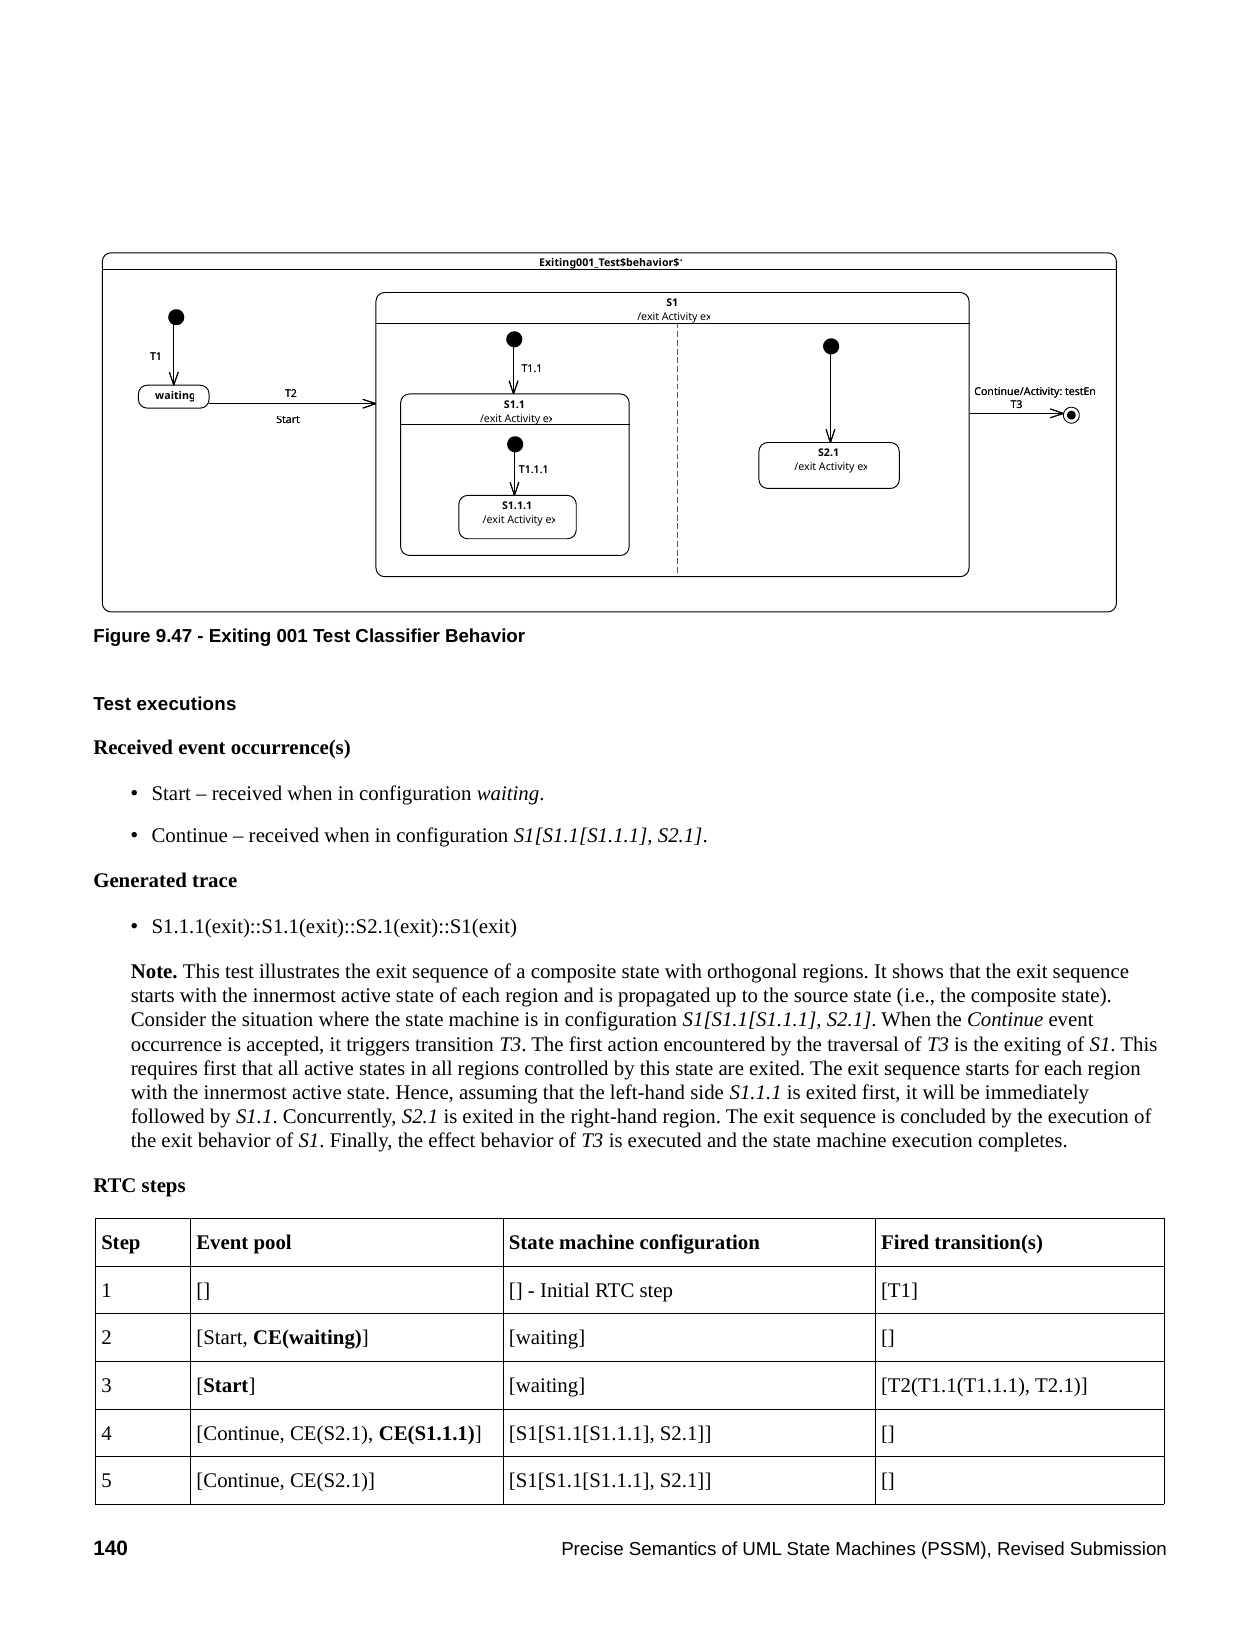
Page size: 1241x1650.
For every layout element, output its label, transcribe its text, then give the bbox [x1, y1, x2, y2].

table_cell 2 [96, 1314, 190, 1361]
list Start – received when in configuration waiting. [131, 780, 1164, 805]
table_cell [Continue, CE(S2.1)] [191, 1457, 503, 1504]
text Generated trace [93, 868, 1164, 892]
table_cell [Start] [191, 1362, 503, 1409]
list Continue – received when in configuration S1[S1.1[S1.1.1], S2.1]. [131, 822, 1164, 847]
table_cell 1 [96, 1267, 190, 1313]
table_header Event pool [191, 1219, 503, 1266]
table_cell [waiting] [504, 1314, 875, 1361]
text Received event occurrence(s) [93, 735, 1164, 759]
subtitle Test executions [93, 693, 1164, 714]
table_header Step [96, 1219, 190, 1266]
table_cell [waiting] [504, 1362, 875, 1409]
table_cell [] [876, 1457, 1164, 1504]
table_header Fired transition(s) [876, 1219, 1164, 1266]
text Note. This test illustrates the exit sequence of a composite state with orthogonal regions. It shows that the exit sequence starts with the innermost active state of each region and is propagated up to the source state (i.e., the composite state). Consider the situation where the state machine is in configuration S1[S1.1[S1.1.1], S2.1]. When the Continue event occurrence is accepted, it triggers transition T3. The first action encountered by the traversal of T3 is the exiting of S1. This requires first that all active states in all regions controlled by this state are exited. The exit sequence starts for each region with the innermost active state. Hence, assuming that the left-hand side S1.1.1 is exited first, it will be immediately followed by S1.1. Concurrently, S2.1 is exited in the right-hand region. The exit sequence is concluded by the execution of the exit behavior of S1. Finally, the effect behavior of T3 is executed and the state machine execution completes. [131, 959, 1164, 1152]
table_header State machine configuration [504, 1219, 875, 1266]
table_cell [T2(T1.1(T1.1.1), T2.1)] [876, 1362, 1164, 1409]
table_cell [S1[S1.1[S1.1.1], S2.1]] [504, 1457, 875, 1504]
table_cell [] - Initial RTC step [504, 1267, 875, 1313]
table_cell [S1[S1.1[S1.1.1], S2.1]] [504, 1410, 875, 1456]
table_cell [] [191, 1267, 503, 1313]
table_cell [] [876, 1314, 1164, 1361]
table_cell 4 [96, 1410, 190, 1456]
table_cell [Start, CE(waiting)] [191, 1314, 503, 1361]
text RTC steps [93, 1173, 1164, 1197]
table_cell [T1] [876, 1267, 1164, 1313]
text Figure 9.47 - Exiting 001 Test Classifier Behavior [93, 243, 1127, 647]
table_cell [] [876, 1410, 1164, 1456]
table_cell [Continue, CE(S2.1), CE(S1.1.1)] [191, 1410, 503, 1456]
table_cell 5 [96, 1457, 190, 1504]
table_cell 3 [96, 1362, 190, 1409]
list S1.1.1(exit)::S1.1(exit)::S2.1(exit)::S1(exit) [131, 913, 1164, 938]
